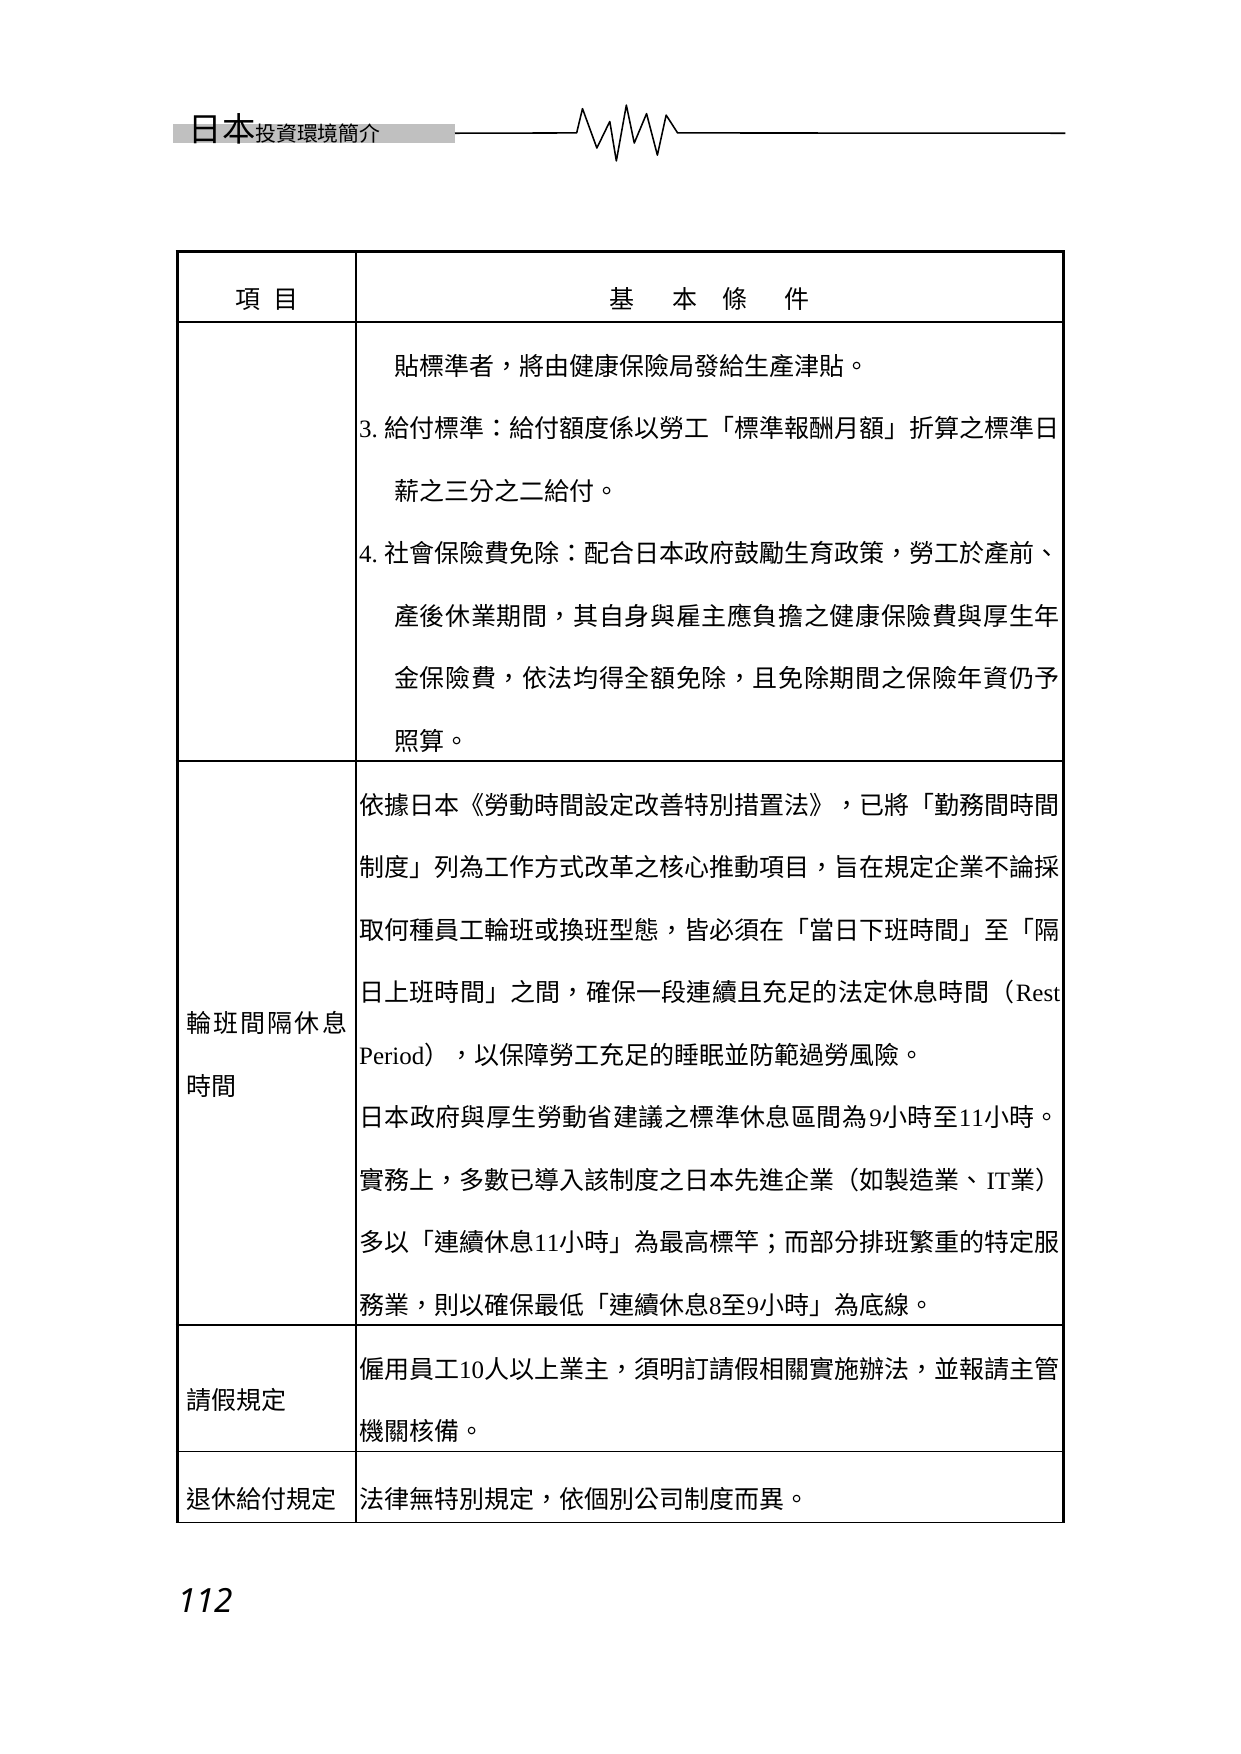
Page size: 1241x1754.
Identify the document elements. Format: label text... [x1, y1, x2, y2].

table_cell 貼標準者，將由健康保險局發給生產津貼。 3. 給付標準：給付額度係以勞工「標準報酬月額」折算之標準日薪之三分之二給付。 4. 社會保險費免除：配合日本政府鼓勵生育政策，勞工於產前、產後休業期間，其自身與雇主應負擔之健康保險費與厚生年金保險費，依法均得全額免除，且免除期間之保險年資仍予照算。 [357, 323, 1062, 760]
table_cell 請假規定 [179, 1326, 355, 1451]
table_cell 輪班間隔休息時間 [179, 762, 355, 1324]
table_header 基 本 條 件 [357, 253, 1062, 321]
table_cell 退休給付規定 [179, 1452, 355, 1522]
table_cell [179, 323, 355, 760]
table_header 項 目 [179, 253, 355, 321]
table_cell 依據日本《勞動時間設定改善特別措置法》，已將「勤務間時間制度」列為工作方式改革之核心推動項目，旨在規定企業不論採取何種員工輪班或換班型態，皆必須在「當日下班時間」至「隔日上班時間」之間，確保一段連續且充足的法定休息時間（Rest Period），以保障勞工充足的睡眠並防範過勞風險。 日本政府與厚生勞動省建議之標準休息區間為9小時至11小時。實務上，多數已導入該制度之日本先進企業（如製造業、IT業）多以「連續休息11小時」為最高標竿；而部分排班繁重的特定服務業，則以確保最低「連續休息8至9小時」為底線。 [357, 762, 1062, 1324]
table_cell 僱用員工10人以上業主，須明訂請假相關實施辦法，並報請主管機關核備。 [357, 1326, 1062, 1451]
table_cell 法律無特別規定，依個別公司制度而異。 [357, 1452, 1062, 1522]
